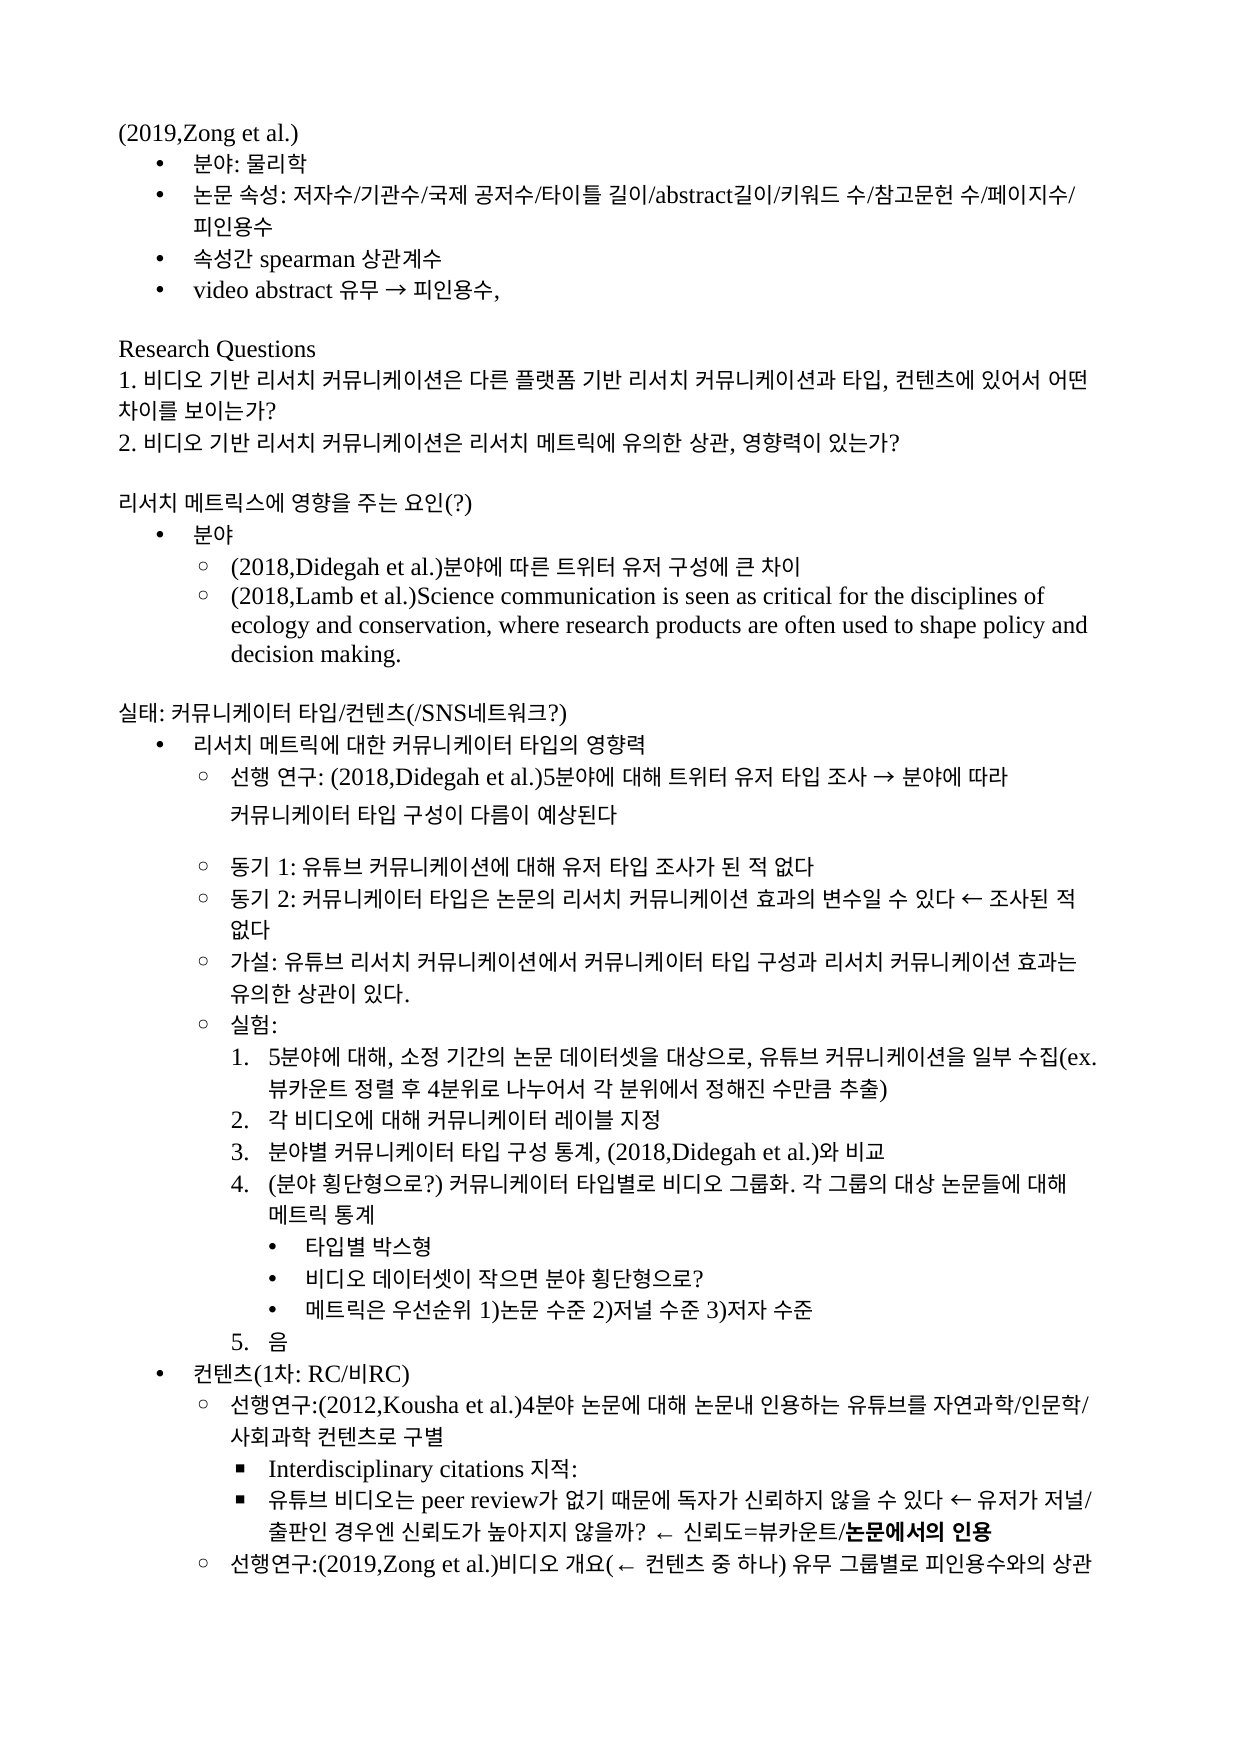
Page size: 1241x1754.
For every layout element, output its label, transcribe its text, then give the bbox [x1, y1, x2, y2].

list 동기 2: 커뮤니케이터 타입은 논문의 리서치 커뮤니케이션 효과의 변수일 수 있다 ← 조사된 적 없다 [193, 882, 1122, 945]
list 비디오 데이터셋이 작으면 분야 횡단형으로? [268, 1262, 1122, 1293]
list 음 [231, 1325, 1122, 1357]
list 가설: 유튜브 리서치 커뮤니케이션에서 커뮤니케이터 타입 구성과 리서치 커뮤니케이션 효과는 유의한 상관이 있다. [193, 945, 1122, 1008]
text (2019,Zong et al.) [118, 118, 1122, 147]
list 실험: [193, 1008, 1122, 1040]
list 선행 연구: (2018,Didegah et al.)5분야에 대해 트위터 유저 타입 조사 → 분야에 따라 커뮤니케이터 타입 구성이 다름이 예상된다 [193, 760, 1122, 829]
text 2. 비디오 기반 리서치 커뮤니케이션은 리서치 메트릭에 유의한 상관, 영향력이 있는가? [118, 426, 1122, 458]
list 5분야에 대해, 소정 기간의 논문 데이터셋을 대상으로, 유튜브 커뮤니케이션을 일부 수집(ex.뷰카운트 정렬 후 4분위로 나누어서 각 분위에서 정해진 수만큼 추출) [231, 1040, 1122, 1103]
list 선행연구:(2012,Kousha et al.)4분야 논문에 대해 논문내 인용하는 유튜브를 자연과학/인문학/사회과학 컨텐츠로 구별 [193, 1388, 1122, 1452]
list 각 비디오에 대해 커뮤니케이터 레이블 지정 [231, 1103, 1122, 1135]
list video abstract 유무 → 피인용수, [156, 273, 1122, 305]
list 분야: 물리학 [156, 147, 1122, 178]
list 동기 1: 유튜브 커뮤니케이션에 대해 유저 타입 조사가 된 적 없다 [193, 850, 1122, 882]
list 메트릭은 우선순위 1)논문 수준 2)저널 수준 3)저자 수준 [268, 1293, 1122, 1325]
text 실태: 커뮤니케이터 타입/컨텐츠(/SNS네트워크?) [118, 696, 1122, 728]
list 유튜브 비디오는 peer review가 없기 때문에 독자가 신뢰하지 않을 수 있다 ← 유저가 저널/출판인 경우엔 신뢰도가 높아지지 않을까? ← 신뢰도=뷰카운트/논문에서의 인용 [231, 1483, 1122, 1547]
list 선행연구:(2019,Zong et al.)비디오 개요(← 컨텐츠 중 하나) 유무 그룹별로 피인용수와의 상관 [193, 1547, 1122, 1578]
list 분야 [156, 518, 1122, 550]
list 타입별 박스형 [268, 1230, 1122, 1262]
text 1. 비디오 기반 리서치 커뮤니케이션은 다른 플랫폼 기반 리서치 커뮤니케이션과 타입, 컨텐츠에 있어서 어떤 차이를 보이는가? [118, 363, 1122, 426]
text 리서치 메트릭스에 영향을 주는 요인(?) [118, 486, 1122, 518]
list 속성간 spearman 상관계수 [156, 242, 1122, 273]
list Interdisciplinary citations 지적: [231, 1452, 1122, 1483]
list 논문 속성: 저자수/기관수/국제 공저수/타이틀 길이/abstract길이/키워드 수/참고문헌 수/페이지수/피인용수 [156, 178, 1122, 242]
text Research Questions [118, 334, 1122, 363]
list 분야별 커뮤니케이터 타입 구성 통계, (2018,Didegah et al.)와 비교 [231, 1135, 1122, 1167]
list (2018,Didegah et al.)분야에 따른 트위터 유저 구성에 큰 차이 [193, 550, 1122, 581]
list (2018,Lamb et al.)Science communication is seen as critical for the disciplines of ecology and conservation, where research products are often used to shape policy and decision making. [193, 581, 1122, 668]
list 리서치 메트릭에 대한 커뮤니케이터 타입의 영향력 [156, 728, 1122, 760]
list (분야 횡단형으로?) 커뮤니케이터 타입별로 비디오 그룹화. 각 그룹의 대상 논문들에 대해 메트릭 통계 [231, 1167, 1122, 1230]
list 컨텐츠(1차: RC/비RC) [156, 1357, 1122, 1388]
